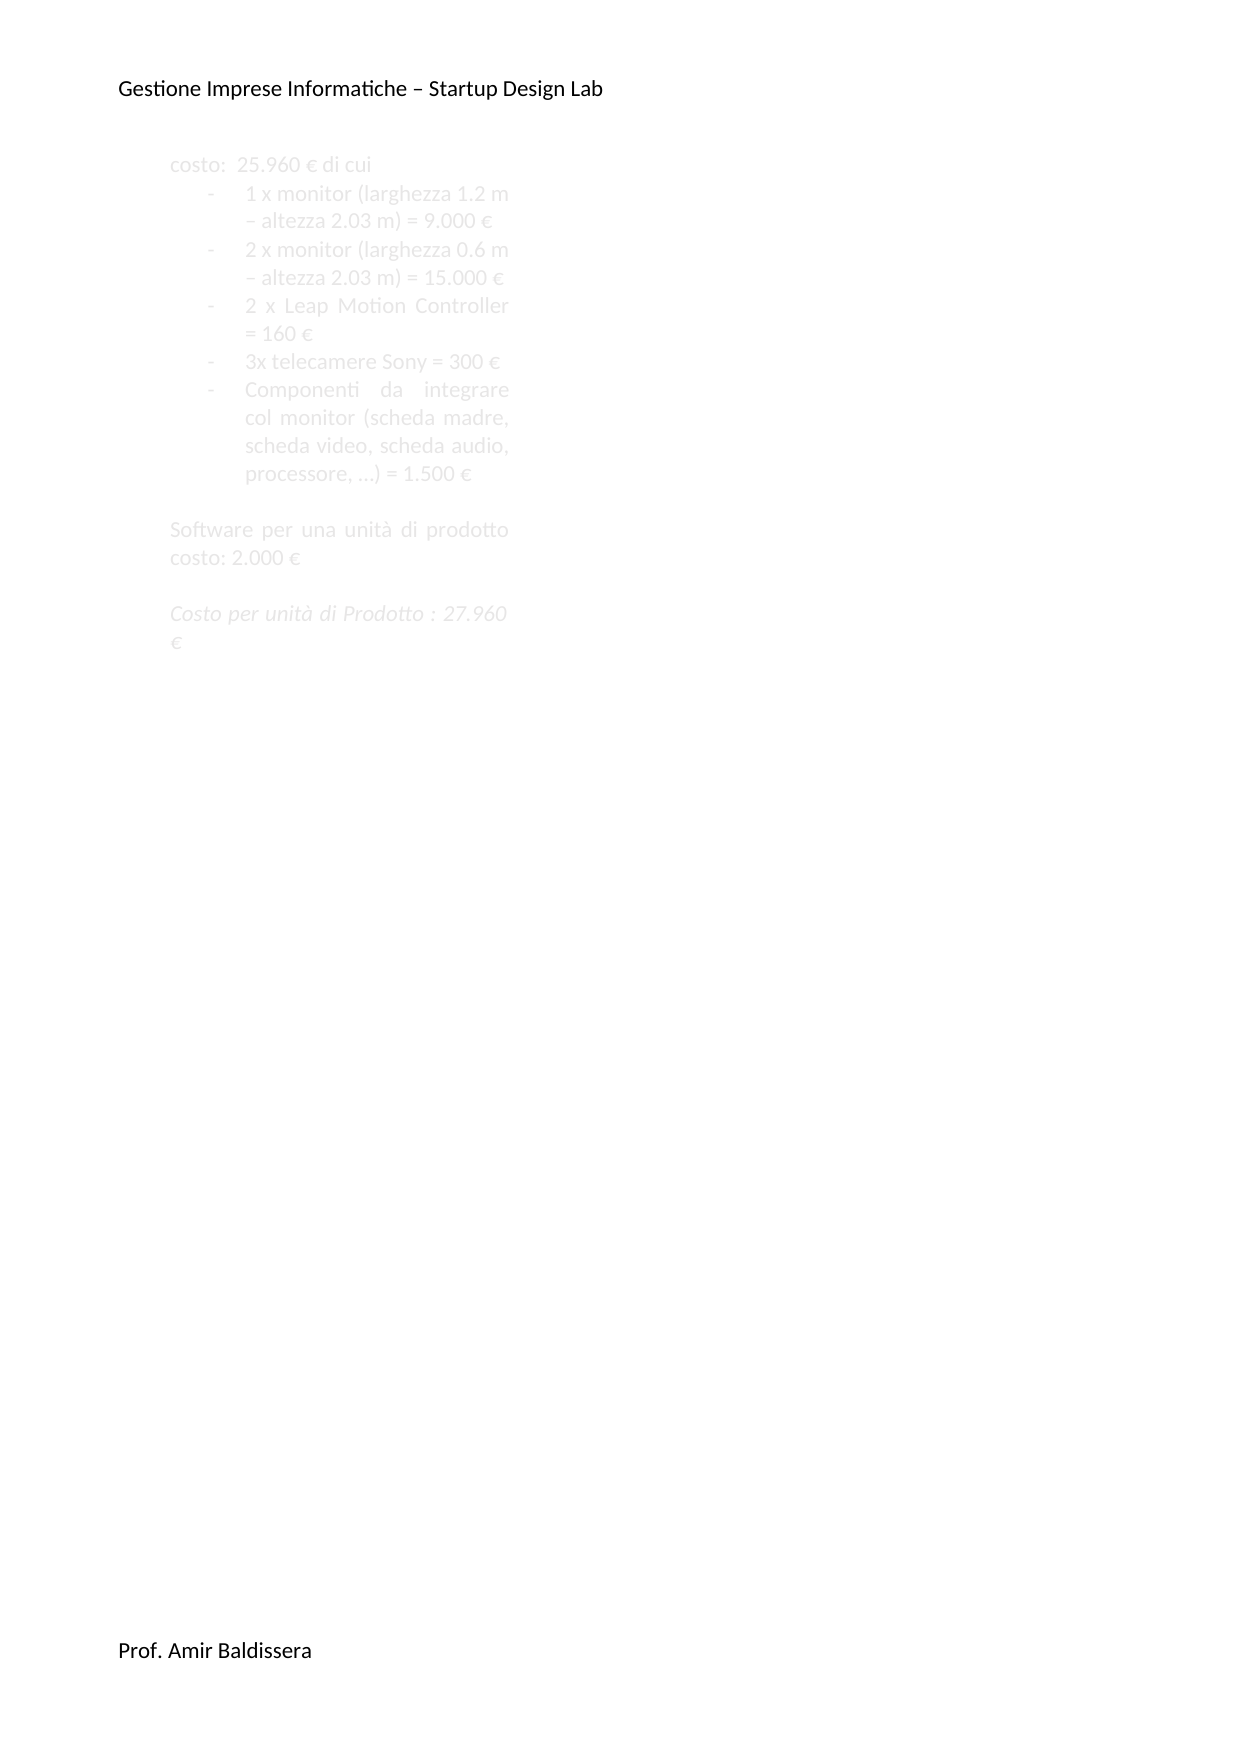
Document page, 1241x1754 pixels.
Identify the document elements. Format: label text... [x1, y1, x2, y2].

table_cell [886, 683, 1211, 804]
table_cell [163, 683, 517, 804]
table_cell [517, 151, 886, 683]
table_cell [886, 151, 1211, 683]
table_cell costo: 25.960 € di cui 1 x monitor (larghezza 1.2 m – altezza 2.03 m) = 9.000 € 2 x monitor (larghezza 0.6 m – altezza 2.03 m) = 15.000 € 2 x Leap Motion Controller = 160 € 3x telecamere Sony = 300 € Componenti da integrare col monitor (scheda madre, scheda video, scheda audio, processore, …) = 1.500 € Software per una unità di prodotto costo: 2.000 € Costo per unità di Prodotto : 27.960 € [163, 151, 517, 683]
table_cell [517, 683, 886, 804]
